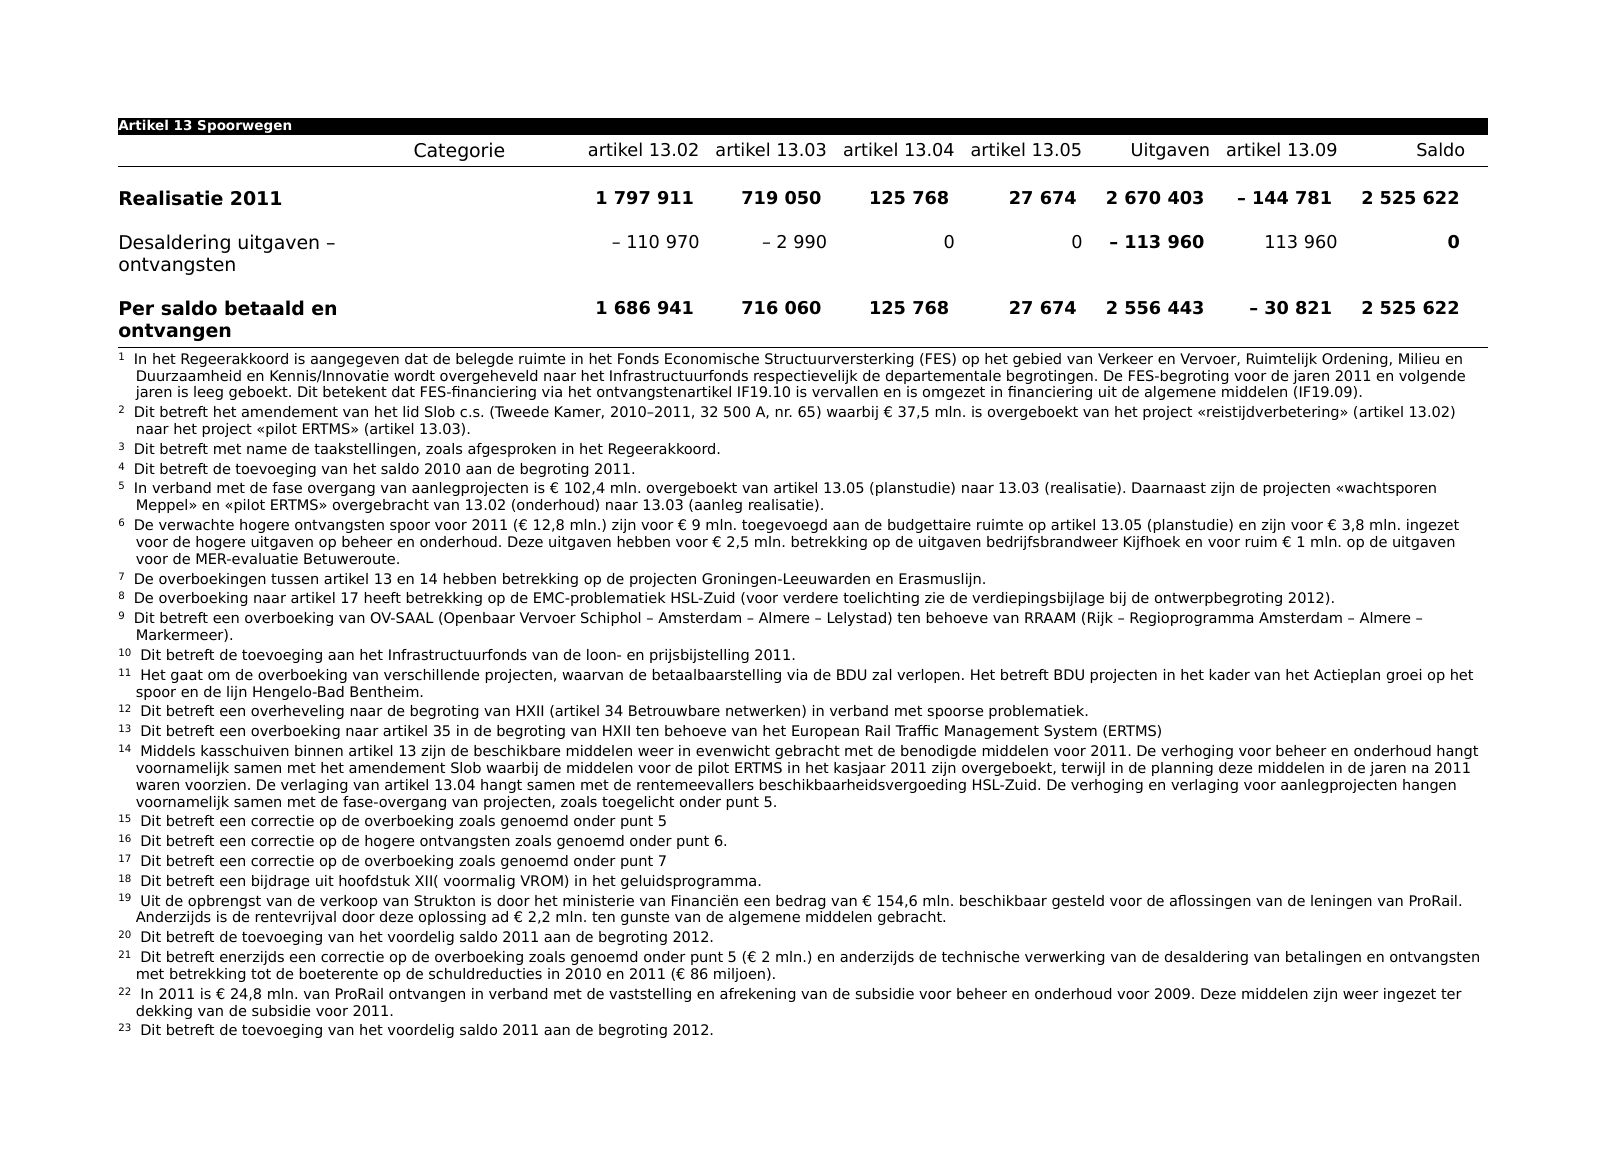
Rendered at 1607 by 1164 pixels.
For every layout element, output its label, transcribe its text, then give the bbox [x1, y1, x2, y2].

table_cell [408, 298, 577, 347]
table_cell [705, 210, 833, 232]
table_cell [1216, 167, 1343, 188]
table_cell 27 674 [960, 298, 1088, 347]
table_cell [408, 276, 577, 298]
table_cell [1343, 210, 1471, 232]
table_cell [408, 188, 577, 210]
table_cell [833, 167, 960, 188]
table_cell 2 525 622 [1343, 188, 1471, 210]
table_cell 125 768 [833, 298, 960, 347]
table_cell [578, 210, 705, 232]
table_cell [1216, 276, 1343, 298]
table_cell [960, 210, 1088, 232]
table_cell [1088, 210, 1216, 232]
table_cell [960, 276, 1088, 298]
table_cell [1216, 210, 1343, 232]
table_cell 719 050 [705, 188, 833, 210]
table_cell – 144 781 [1216, 188, 1343, 210]
table_cell [1343, 167, 1471, 188]
table_cell [1471, 210, 1488, 232]
table_cell [408, 167, 577, 188]
table_cell [118, 276, 407, 298]
table_cell 2 525 622 [1343, 298, 1471, 347]
table_cell Desaldering uitgaven – ontvangsten [118, 232, 407, 276]
table_cell artikel 13.03 [705, 135, 833, 166]
table_cell artikel 13.04 [833, 135, 960, 166]
table_cell – 30 821 [1216, 298, 1343, 347]
table_cell [118, 167, 407, 188]
table_cell 1 In het Regeerakkoord is aangegeven dat de belegde ruimte in het Fonds Economische Structuurversterking (FES) op het gebied van Verkeer en Vervoer, Ruimtelijk Ordening, Milieu en Duurzaamheid en Kennis/Innovatie wordt overgeheveld naar het Infrastructuurfonds respectievelijk de departementale begrotingen. De FES-begroting voor de jaren 2011 en volgende jaren is leeg geboekt. Dit betekent dat FES-financiering via het ontvangstenartikel IF19.10 is vervallen en is omgezet in financiering uit de algemene middelen (IF19.09). 2 Dit betreft het amendement van het lid Slob c.s. (Tweede Kamer, 2010–2011, 32 500 A, nr. 65) waarbij € 37,5 mln. is overgeboekt van het project «reistijdverbetering» (artikel 13.02) naar het project «pilot ERTMS» (artikel 13.03). 3 Dit betreft met name de taakstellingen, zoals afgesproken in het Regeerakkoord. 4 Dit betreft de toevoeging van het saldo 2010 aan de begroting 2011. 5 In verband met de fase overgang van aanlegprojecten is € 102,4 mln. overgeboekt van artikel 13.05 (planstudie) naar 13.03 (realisatie). Daarnaast zijn de projecten «wachtsporen Meppel» en «pilot ERTMS» overgebracht van 13.02 (onderhoud) naar 13.03 (aanleg realisatie). 6 De verwachte hogere ontvangsten spoor voor 2011 (€ 12,8 mln.) zijn voor € 9 mln. toegevoegd aan de budgettaire ruimte op artikel 13.05 (planstudie) en zijn voor € 3,8 mln. ingezet voor de hogere uitgaven op beheer en onderhoud. Deze uitgaven hebben voor € 2,5 mln. betrekking op de uitgaven bedrijfsbrandweer Kijfhoek en voor ruim € 1 mln. op de uitgaven voor de MER-evaluatie Betuweroute. 7 De overboekingen tussen artikel 13 en 14 hebben betrekking op de projecten Groningen-Leeuwarden en Erasmuslijn. 8 De overboeking naar artikel 17 heeft betrekking op de EMC-problematiek HSL-Zuid (voor verdere toelichting zie de verdiepingsbijlage bij de ontwerpbegroting 2012). 9 Dit betreft een overboeking van OV-SAAL (Openbaar Vervoer Schiphol – Amsterdam – Almere – Lelystad) ten behoeve van RRAAM (Rijk – Regioprogramma Amsterdam – Almere – Markermeer). 10 Dit betreft de toevoeging aan het Infrastructuurfonds van de loon- en prijsbijstelling 2011. 11 Het gaat om de overboeking van verschillende projecten, waarvan de betaalbaarstelling via de BDU zal verlopen. Het betreft BDU projecten in het kader van het Actieplan groei op het spoor en de lijn Hengelo-Bad Bentheim. 12 Dit betreft een overheveling naar de begroting van HXII (artikel 34 Betrouwbare netwerken) in verband met spoorse problematiek. 13 Dit betreft een overboeking naar artikel 35 in de begroting van HXII ten behoeve van het European Rail Traffic Management System (ERTMS) 14 Middels kasschuiven binnen artikel 13 zijn de beschikbare middelen weer in evenwicht gebracht met de benodigde middelen voor 2011. De verhoging voor beheer en onderhoud hangt voornamelijk samen met het amendement Slob waarbij de middelen voor de pilot ERTMS in het kasjaar 2011 zijn overgeboekt, terwijl in de planning deze middelen in de jaren na 2011 waren voorzien. De verlaging van artikel 13.04 hangt samen met de rentemeevallers beschikbaarheidsvergoeding HSL-Zuid. De verhoging en verlaging voor aanlegprojecten hangen voornamelijk samen met de fase-overgang van projecten, zoals toegelicht onder punt 5. 15 Dit betreft een correctie op de overboeking zoals genoemd onder punt 5 16 Dit betreft een correctie op de hogere ontvangsten zoals genoemd onder punt 6. 17 Dit betreft een correctie op de overboeking zoals genoemd onder punt 7 18 Dit betreft een bijdrage uit hoofdstuk XII( voormalig VROM) in het geluidsprogramma. 19 Uit de opbrengst van de verkoop van Strukton is door het ministerie van Financiën een bedrag van € 154,6 mln. beschikbaar gesteld voor de aflossingen van de leningen van ProRail. Anderzijds is de rentevrijval door deze oplossing ad € 2,2 mln. ten gunste van de algemene middelen gebracht. 20 Dit betreft de toevoeging van het voordelig saldo 2011 aan de begroting 2012. 21 Dit betreft enerzijds een correctie op de overboeking zoals genoemd onder punt 5 (€ 2 mln.) en anderzijds de technische verwerking van de desaldering van betalingen en ontvangsten met betrekking tot de boeterente op de schuldreducties in 2010 en 2011 (€ 86 miljoen). 22 In 2011 is € 24,8 mln. van ProRail ontvangen in verband met de vaststelling en afrekening van de subsidie voor beheer en onderhoud voor 2009. Deze middelen zijn weer ingezet ter dekking van de subsidie voor 2011. 23 Dit betreft de toevoeging van het voordelig saldo 2011 aan de begroting 2012. [118, 348, 1488, 1039]
table_cell – 110 970 [578, 232, 705, 276]
table_cell [960, 167, 1088, 188]
table_cell 0 [833, 232, 960, 276]
table_cell [118, 135, 407, 166]
table_cell Uitgaven [1088, 135, 1216, 166]
table_cell Saldo [1343, 135, 1471, 166]
table_cell [1471, 232, 1488, 276]
table_cell Realisatie 2011 [118, 188, 407, 210]
table_cell 2 670 403 [1088, 188, 1216, 210]
table_cell 27 674 [960, 188, 1088, 210]
table_cell artikel 13.02 [578, 135, 705, 166]
table_cell 0 [1343, 232, 1471, 276]
table_cell [1471, 135, 1488, 166]
table_cell [1471, 276, 1488, 298]
table_cell – 113 960 [1088, 232, 1216, 276]
table_cell [1471, 167, 1488, 188]
table_cell [1088, 167, 1216, 188]
table_cell [578, 167, 705, 188]
table_cell 0 [960, 232, 1088, 276]
table_cell 716 060 [705, 298, 833, 347]
table_cell [833, 210, 960, 232]
table_cell [1471, 188, 1488, 210]
table_header Artikel 13 Spoorwegen [118, 118, 1488, 134]
table_cell [408, 210, 577, 232]
table_cell [1471, 298, 1488, 347]
table_cell [578, 276, 705, 298]
table_cell artikel 13.09 [1216, 135, 1343, 166]
table_cell Categorie [408, 135, 577, 166]
table_cell [408, 232, 577, 276]
table_cell 1 797 911 [578, 188, 705, 210]
table_cell [1343, 276, 1471, 298]
table_cell [705, 276, 833, 298]
table_cell artikel 13.05 [960, 135, 1088, 166]
table_cell 125 768 [833, 188, 960, 210]
table_cell Per saldo betaald en ontvangen [118, 298, 407, 347]
table_cell [833, 276, 960, 298]
table_cell 113 960 [1216, 232, 1343, 276]
table_cell [1088, 276, 1216, 298]
table_cell [705, 167, 833, 188]
table_cell 1 686 941 [578, 298, 705, 347]
table_cell [118, 210, 407, 232]
table_cell 2 556 443 [1088, 298, 1216, 347]
table_cell – 2 990 [705, 232, 833, 276]
